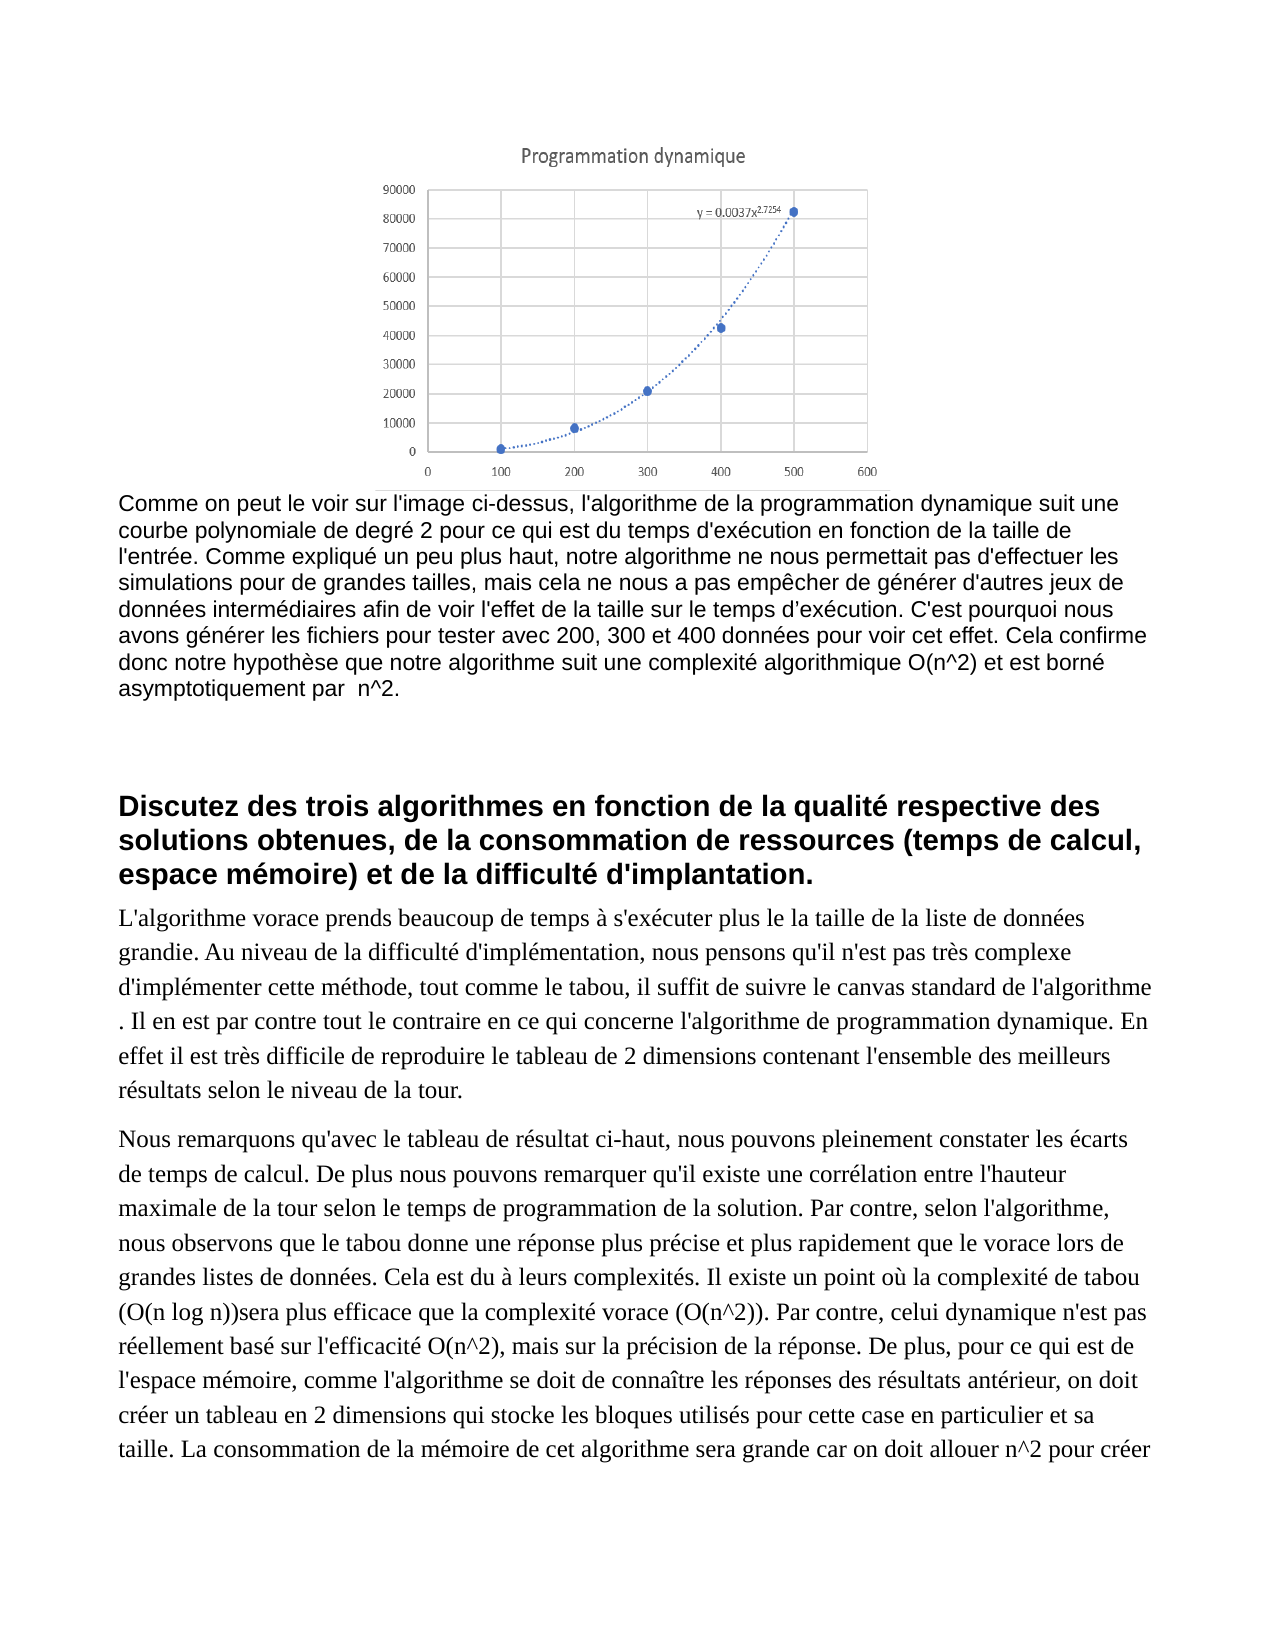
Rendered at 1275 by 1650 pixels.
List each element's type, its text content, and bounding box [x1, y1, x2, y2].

text L'algorithme vorace prends beaucoup de temps à s'exécuter plus le la taille de la liste de données grandie. Au niveau de la difficulté d'implémentation, nous pensons qu'il n'est pas très complexe d'implémenter cette méthode, tout comme le tabou, il suffit de suivre le canvas standard de l'algorithme . Il en est par contre tout le contraire en ce qui concerne l'algorithme de programmation dynamique. En effet il est très difficile de reproduire le tableau de 2 dimensions contenant l'ensemble des meilleurs résultats selon le niveau de la tour. [118, 903, 1157, 1104]
text Nous remarquons qu'avec le tableau de résultat ci-haut, nous pouvons pleinement constater les écarts de temps de calcul. De plus nous pouvons remarquer qu'il existe une corrélation entre l'hauteur maximale de la tour selon le temps de programmation de la solution. Par contre, selon l'algorithme, nous observons que le tabou donne une réponse plus précise et plus rapidement que le vorace lors de grandes listes de données. Cela est du à leurs complexités. Il existe un point où la complexité de tabou (O(n log n))sera plus efficace que la complexité vorace (O(n^2)). Par contre, celui dynamique n'est pas réellement basé sur l'efficacité O(n^2), mais sur la précision de la réponse. De plus, pour ce qui est de l'espace mémoire, comme l'algorithme se doit de connaître les réponses des résultats antérieur, on doit créer un tableau en 2 dimensions qui stocke les bloques utilisés pour cette case en particulier et sa taille. La consommation de la mémoire de cet algorithme sera grande car on doit allouer n^2 pour créer [118, 1124, 1157, 1463]
picture [375, 129, 891, 491]
subtitle Comme on peut le voir sur l'image ci-dessus, l'algorithme de la programmation dynamique suit une courbe polynomiale de degré 2 pour ce qui est du temps d'exécution en fonction de la taille de l'entrée. Comme expliqué un peu plus haut, notre algorithme ne nous permettait pas d'effectuer les simulations pour de grandes tailles, mais cela ne nous a pas empêcher de générer d'autres jeux de données intermédiaires afin de voir l'effet de la taille sur le temps d’exécution. C'est pourquoi nous avons générer les fichiers pour tester avec 200, 300 et 400 données pour voir cet effet. Cela confirme donc notre hypothèse que notre algorithme suit une complexité algorithmique O(n^2) et est borné asymptotiquement par n^2. [118, 118, 1157, 701]
subtitle Discutez des trois algorithmes en fonction de la qualité respective des solutions obtenues, de la consommation de ressources (temps de calcul, espace mémoire) et de la difficulté d'implantation. [118, 789, 1157, 890]
